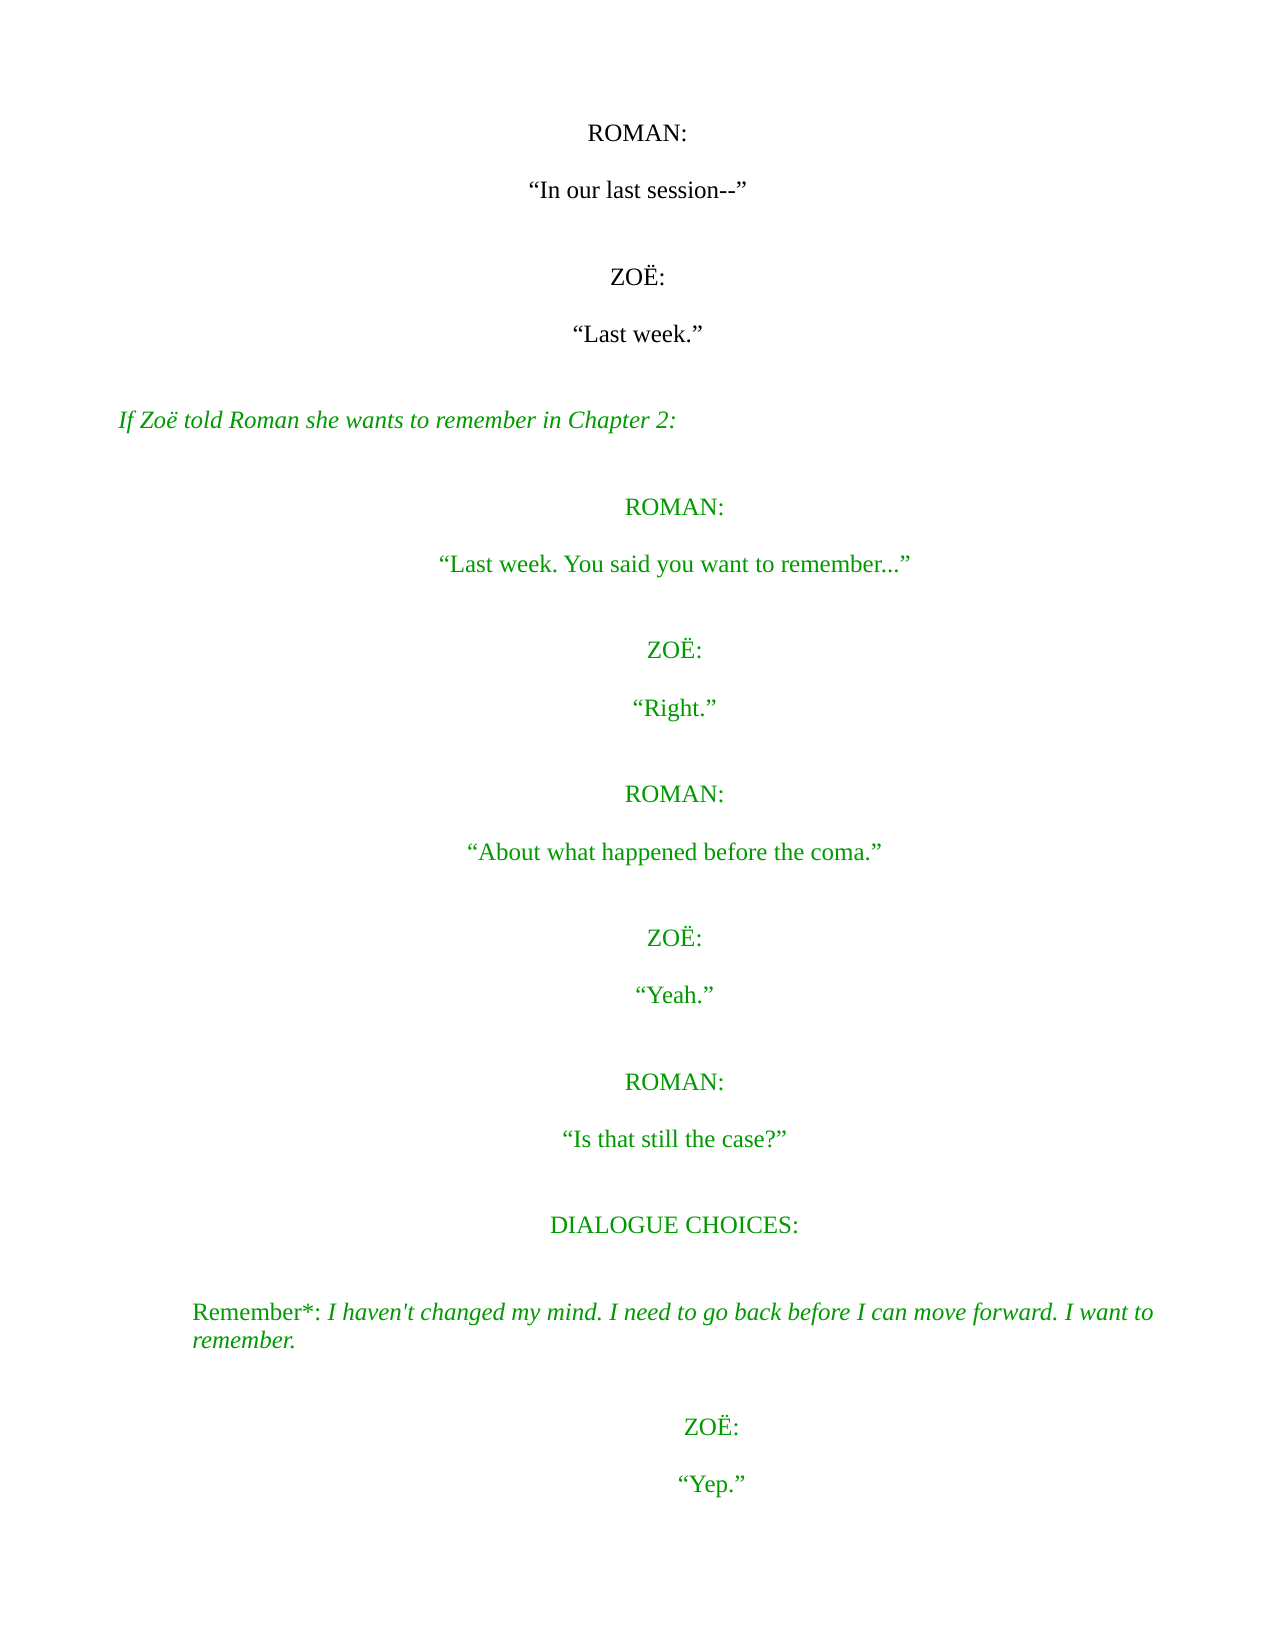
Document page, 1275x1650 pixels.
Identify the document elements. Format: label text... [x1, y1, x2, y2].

text “About what happened before the coma.” [118, 837, 1157, 866]
text ROMAN: [118, 779, 1157, 808]
text “Last week.” [118, 319, 1157, 348]
text ZOË: [118, 262, 1157, 291]
text ZOË: [118, 636, 1157, 664]
text If Zoë told Roman she wants to remember in Chapter 2: [118, 406, 1157, 434]
text “Yeah.” [118, 981, 1157, 1009]
text “Last week. You said you want to remember...” [118, 549, 1157, 578]
text ZOË: [118, 1412, 1157, 1441]
text “In our last session--” [118, 176, 1157, 204]
text ZOË: [118, 923, 1157, 952]
text ROMAN: [118, 492, 1157, 521]
text ROMAN: [118, 118, 1157, 147]
text “Right.” [118, 693, 1157, 722]
text Remember*: I haven't changed my mind. I need to go back before I can move forward. I want to remember. [118, 1297, 1157, 1354]
text “Is that still the case?” [118, 1124, 1157, 1153]
text “Yep.” [118, 1469, 1157, 1498]
text DIALOGUE CHOICES: [118, 1211, 1157, 1239]
text ROMAN: [118, 1067, 1157, 1096]
